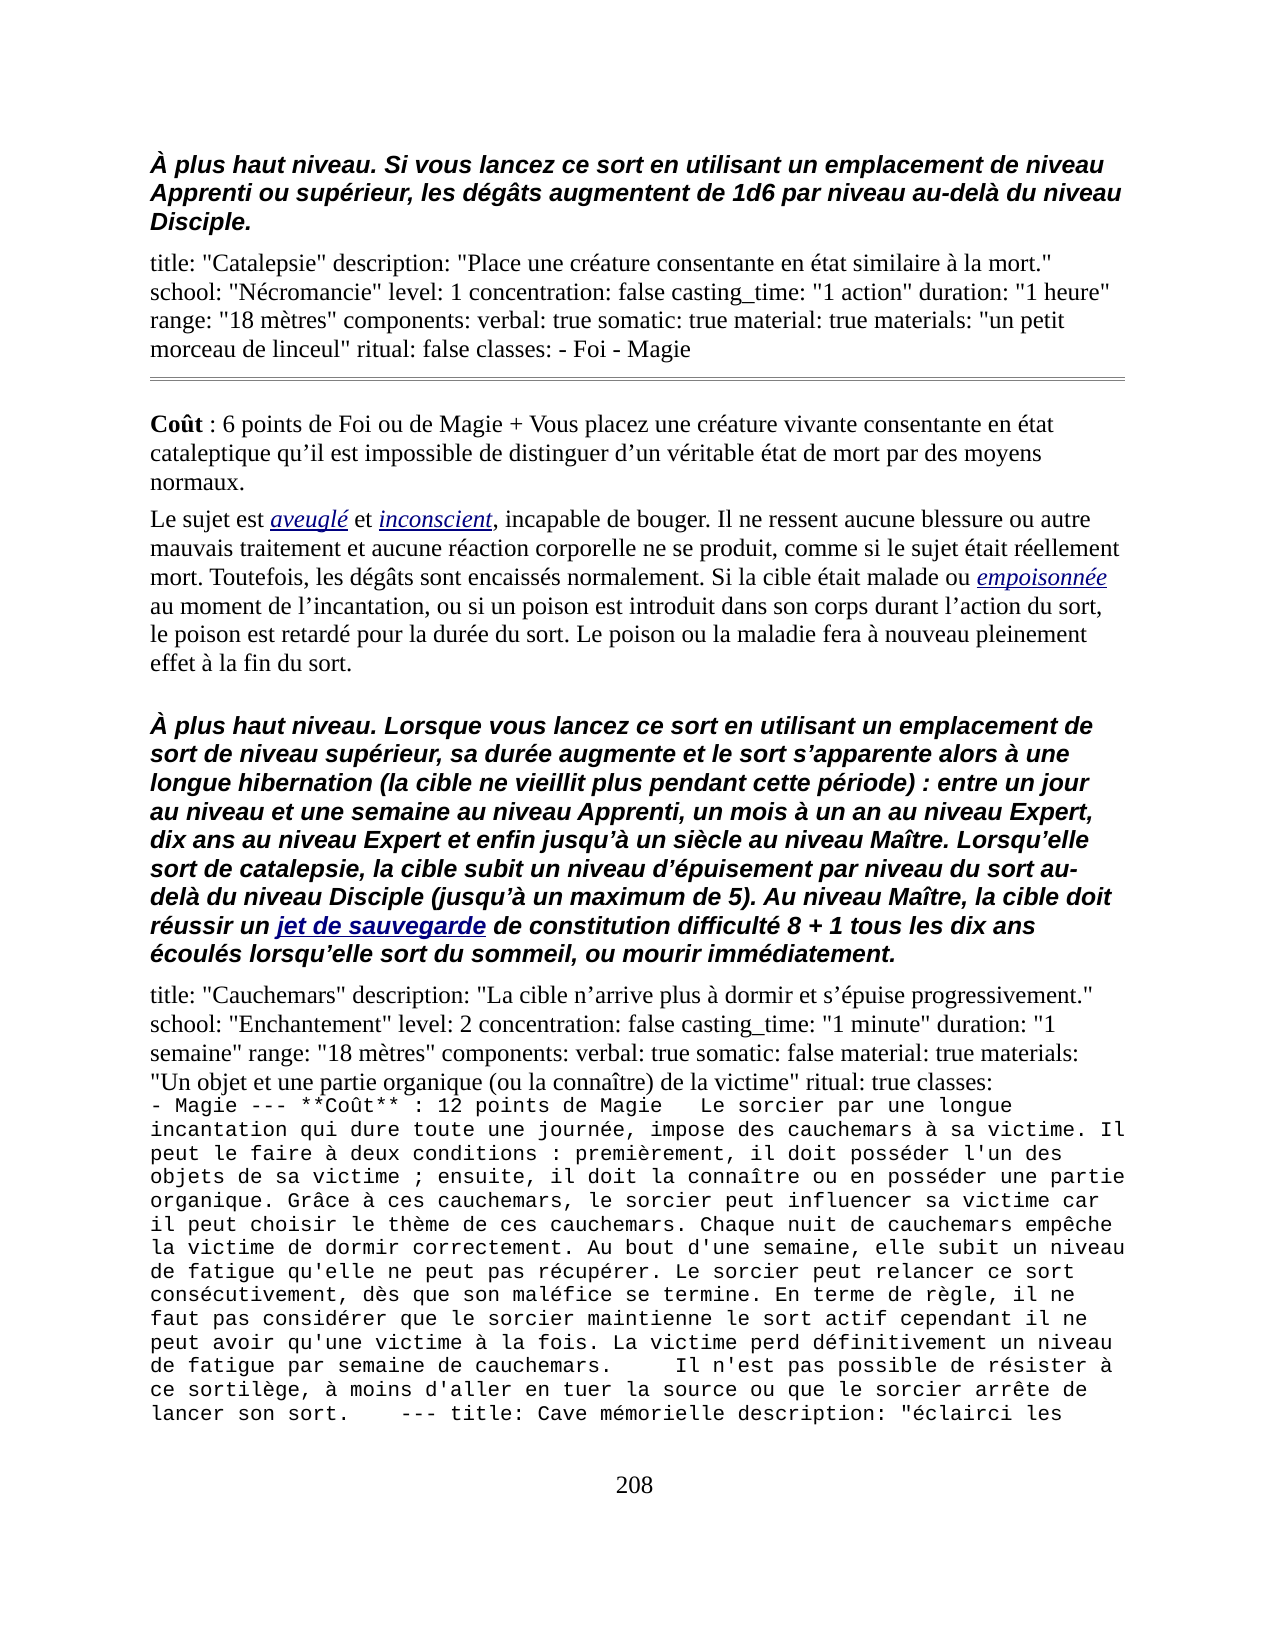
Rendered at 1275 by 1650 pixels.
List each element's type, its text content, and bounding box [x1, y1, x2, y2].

text title: "Cauchemars" description: "La cible n’arrive plus à dormir et s’épuise progressivement." school: "Enchantement" level: 2 concentration: false casting_time: "1 minute" duration: "1 semaine" range: "18 mètres" components: verbal: true somatic: false material: true materials: "Un objet et une partie organique (ou la connaître) de la victime" ritual: true classes: [150, 980, 1125, 1095]
text Coût : 6 points de Foi ou de Magie + Vous placez une créature vivante consentante en état cataleptique qu’il est impossible de distinguer d’un véritable état de mort par des moyens normaux. [150, 409, 1125, 496]
subtitle À plus haut niveau. Si vous lancez ce sort en utilisant un emplacement de niveau Apprenti ou supérieur, les dégâts augmentent de 1d6 par niveau au-delà du niveau Disciple. [150, 150, 1125, 236]
text title: "Catalepsie" description: "Place une créature consentante en état similaire à la mort." school: "Nécromancie" level: 1 concentration: false casting_time: "1 action" duration: "1 heure" range: "18 mètres" components: verbal: true somatic: true material: true materials: "un petit morceau de linceul" ritual: false classes: - Foi - Magie [150, 248, 1125, 363]
text Le sujet est aveuglé et inconscient, incapable de bouger. Il ne ressent aucune blessure ou autre mauvais traitement et aucune réaction corporelle ne se produit, comme si le sujet était réellement mort. Toutefois, les dégâts sont encaissés normalement. Si la cible était malade ou empoisonnée au moment de l’incantation, ou si un poison est introduit dans son corps durant l’action du sort, le poison est retardé pour la durée du sort. Le poison ou la maladie fera à nouveau pleinement effet à la fin du sort. [150, 504, 1125, 677]
text - Magie --- **Coût** : 12 points de Magie Le sorcier par une longue incantation qui dure toute une journée, impose des cauchemars à sa victime. Il peut le faire à deux conditions : premièrement, il doit posséder l'un des objets de sa victime ; ensuite, il doit la connaître ou en posséder une partie organique. Grâce à ces cauchemars, le sorcier peut influencer sa victime car il peut choisir le thème de ces cauchemars. Chaque nuit de cauchemars empêche la victime de dormir correctement. Au bout d'une semaine, elle subit un niveau de fatigue qu'elle ne peut pas récupérer. Le sorcier peut relancer ce sort consécutivement, dès que son maléfice se termine. En terme de règle, il ne faut pas considérer que le sorcier maintienne le sort actif cependant il ne peut avoir qu'une victime à la fois. La victime perd définitivement un niveau de fatigue par semaine de cauchemars. Il n'est pas possible de résister à ce sortilège, à moins d'aller en tuer la source ou que le sorcier arrête de lancer son sort. --- title: Cave mémorielle description: "éclairci les [150, 1095, 1125, 1426]
subtitle À plus haut niveau. Lorsque vous lancez ce sort en utilisant un emplacement de sort de niveau supérieur, sa durée augmente et le sort s’apparente alors à une longue hibernation (la cible ne vieillit plus pendant cette période) : entre un jour au niveau et une semaine au niveau Apprenti, un mois à un an au niveau Expert, dix ans au niveau Expert et enfin jusqu’à un siècle au niveau Maître. Lorsqu’elle sort de catalepsie, la cible subit un niveau d’épuisement par niveau du sort au-delà du niveau Disciple (jusqu’à un maximum de 5). Au niveau Maître, la cible doit réussir un jet de sauvegarde de constitution difficulté 8 + 1 tous les dix ans écoulés lorsqu’elle sort du sommeil, ou mourir immédiatement. [150, 711, 1125, 968]
